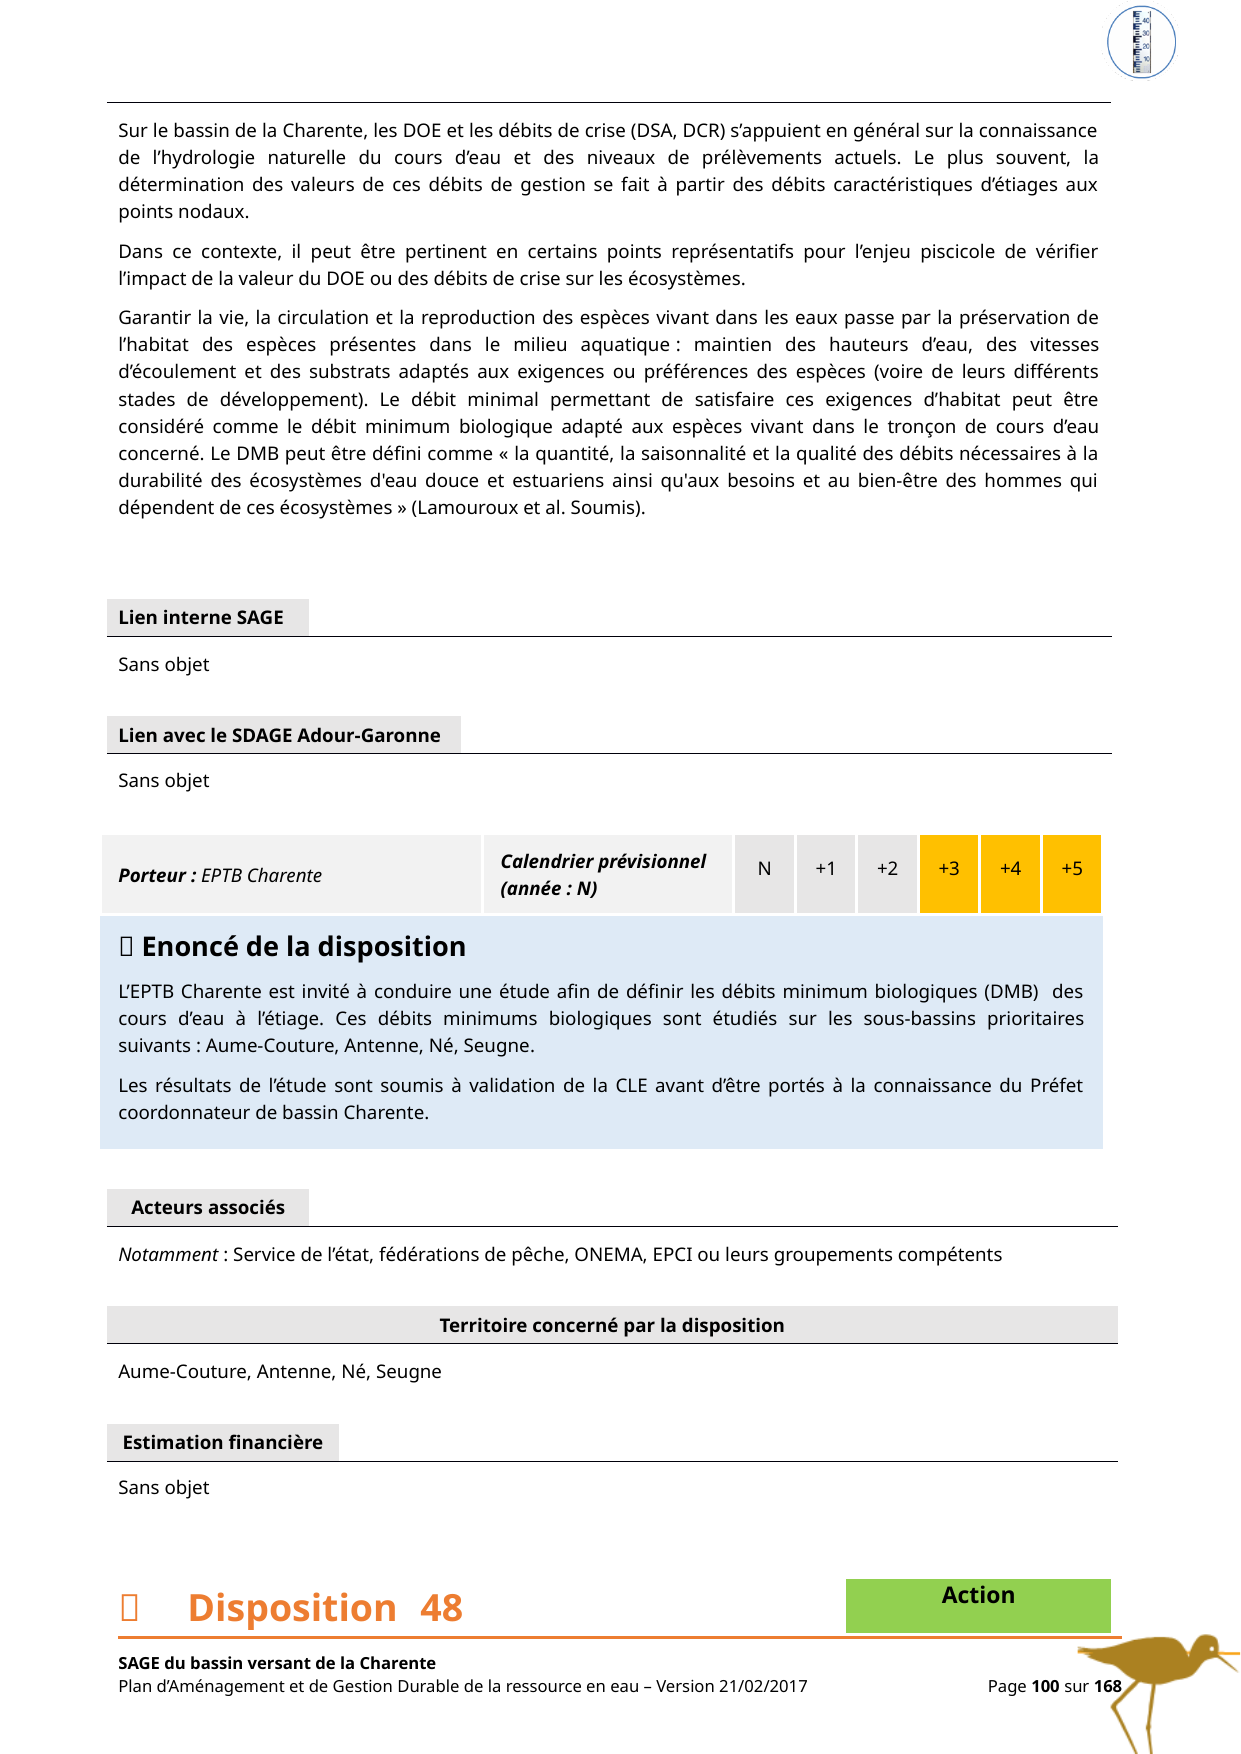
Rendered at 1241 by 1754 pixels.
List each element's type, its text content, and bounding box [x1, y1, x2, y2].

table_header Territoire concerné par la disposition [107, 1306, 1118, 1343]
table_header +4 [981, 835, 1040, 913]
table_header Acteurs associés [107, 1189, 309, 1226]
table_header +3 [920, 835, 978, 913]
table_header Porteur : EPTB Charente [102, 835, 481, 913]
table_header Lien avec le SDAGE Adour-Garonne [107, 716, 461, 753]
table_cell Sans objet [107, 754, 1112, 792]
table_cell Aume-Couture, Antenne, Né, Seugne [107, 1344, 1118, 1423]
table_header Action [846, 1579, 1111, 1633]
table_cell Estimation financière [107, 1424, 339, 1461]
table_header +5 [1043, 835, 1101, 913]
table_header [309, 1189, 1118, 1226]
table_header [309, 599, 1112, 636]
table_cell Notamment : Service de l’état, fédérations de pêche, ONEMA, EPCI ou leurs groupements compétents [107, 1227, 1118, 1267]
table_header Lien interne SAGE [107, 599, 309, 636]
table_header +1 [797, 835, 855, 913]
table_cell Sans objet [107, 637, 1112, 677]
picture [1077, 1629, 1241, 1754]
picture [1101, 0, 1179, 81]
table_cell Sur le bassin de la Charente, les DOE et les débits de crise (DSA, DCR) s’appuient en général sur la connaissance de l’hydrologie naturelle du cours d’eau et des niveaux de prélèvements actuels. Le plus souvent, la détermination des valeurs de ces débits de gestion se fait à partir des débits caractéristiques d’étiages aux points nodaux. Dans ce contexte, il peut être pertinent en certains points représentatifs pour l’enjeu piscicole de vérifier l’impact de la valeur du DOE ou des débits de crise sur les écosystèmes. Garantir la vie, la circulation et la reproduction des espèces vivant dans les eaux passe par la préservation de l’habitat des espèces présentes dans le milieu aquatique : maintien des hauteurs d’eau, des vitesses d’écoulement et des substrats adaptés aux exigences ou préférences des espèces (voire de leurs différents stades de développement). Le débit minimal permettant de satisfaire ces exigences d’habitat peut être considéré comme le débit minimum biologique adapté aux espèces vivant dans le tronçon de cours d’eau concerné. Le DMB peut être défini comme « la quantité, la saisonnalité et la qualité des débits nécessaires à la durabilité des écosystèmes d'eau douce et estuariens ainsi qu'aux besoins et au bien-être des hommes qui dépendent de ces écosystèmes » (Lamouroux et al. Soumis). [107, 103, 1111, 559]
table_header [461, 716, 1112, 753]
table_cell  Enoncé de la disposition L’EPTB Charente est invité à conduire une étude afin de définir les débits minimum biologiques (DMB) des cours d’eau à l’étiage. Ces débits minimums biologiques sont étudiés sur les sous-bassins prioritaires suivants : Aume-Couture, Antenne, Né, Seugne. Les résultats de l’étude sont soumis à validation de la CLE avant d’être portés à la connaissance du Préfet coordonnateur de bassin Charente. [100, 916, 1103, 1149]
table_header N [735, 835, 794, 913]
table_header Calendrier prévisionnel (année : N) [484, 835, 732, 913]
table_header  Disposition [107, 1579, 409, 1633]
table_cell Sans objet [107, 1462, 1118, 1499]
table_cell [339, 1424, 1118, 1461]
table_header [409, 1579, 846, 1633]
table_header +2 [858, 835, 917, 913]
